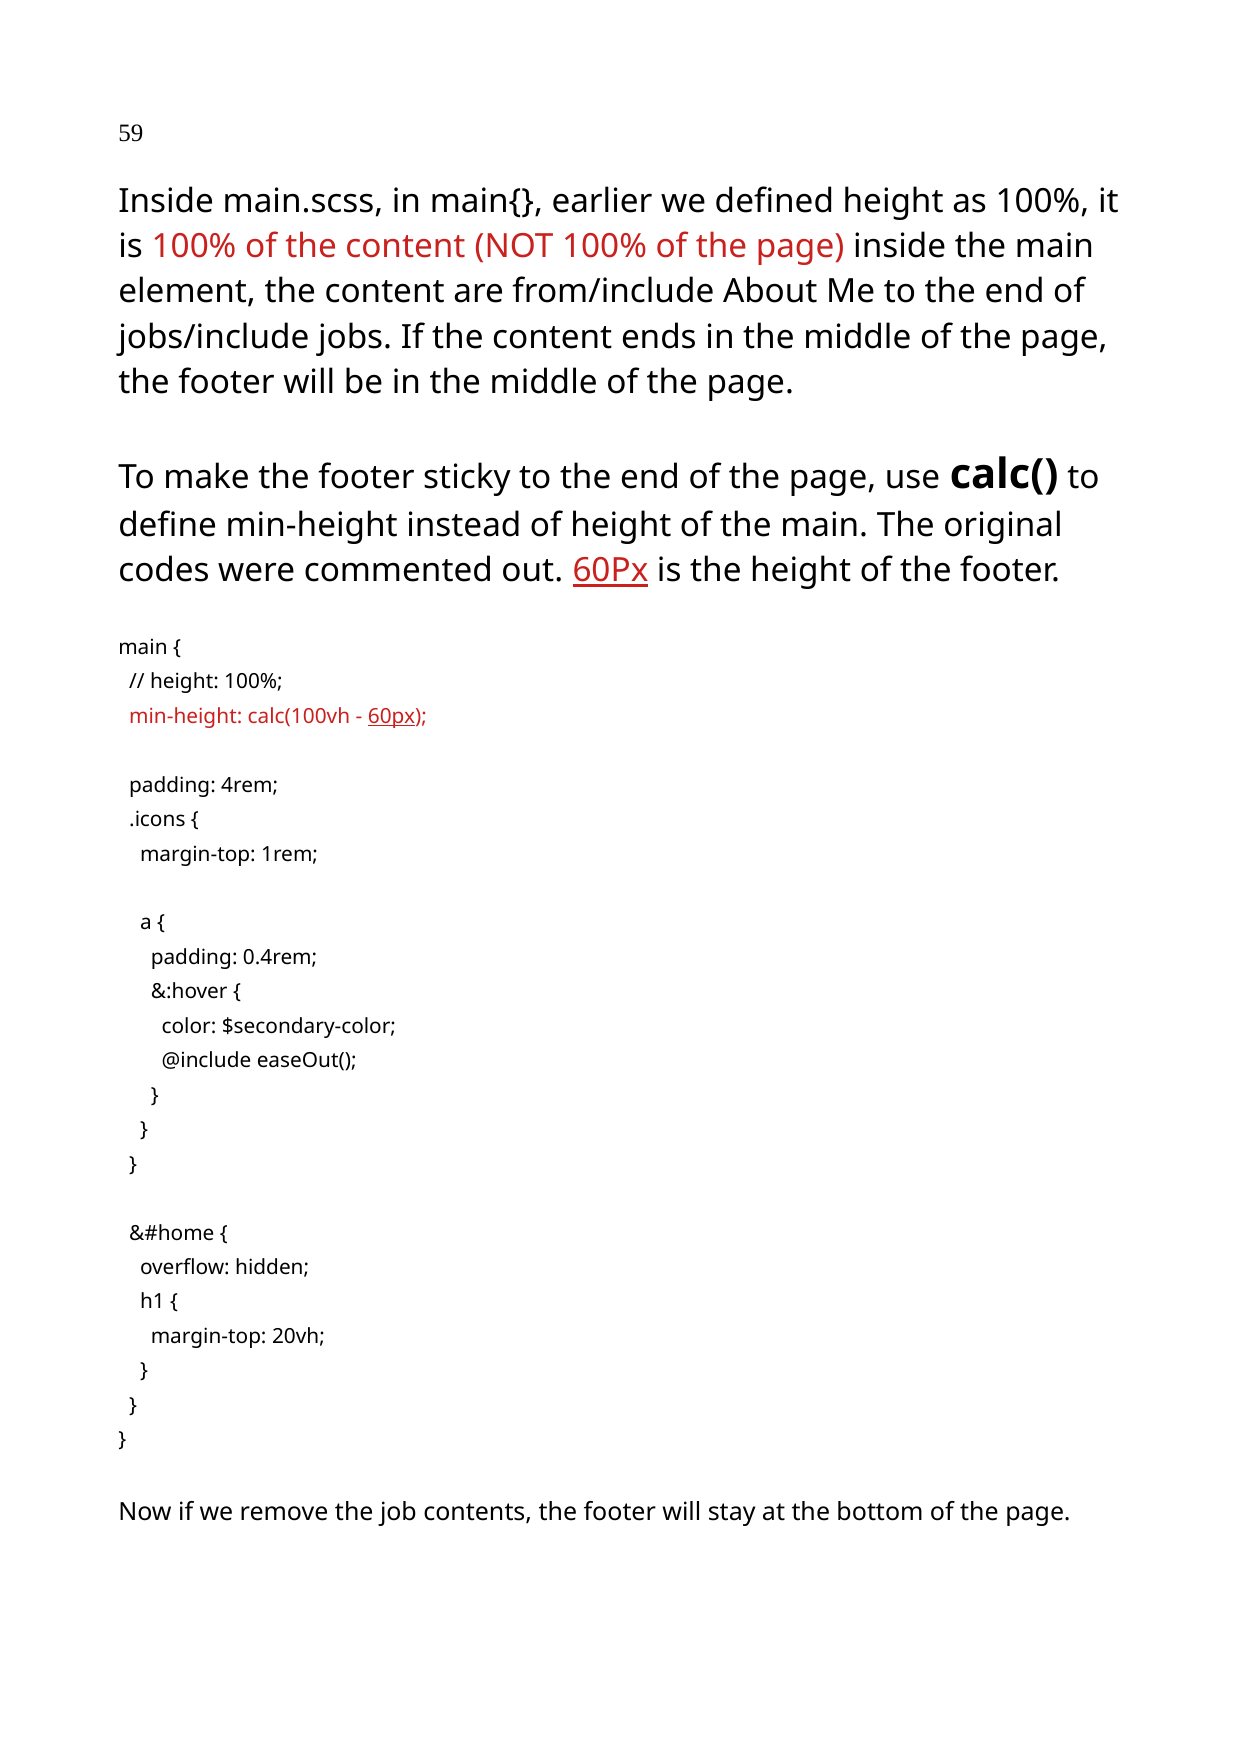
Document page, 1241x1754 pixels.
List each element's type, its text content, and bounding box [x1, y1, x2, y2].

text overflow: hidden; [118, 1252, 1122, 1281]
text } [118, 1390, 1122, 1418]
text .icons { [118, 804, 1122, 833]
text @include easeOut(); [118, 1045, 1122, 1074]
text // height: 100%; [118, 666, 1122, 695]
text padding: 0.4rem; [118, 942, 1122, 970]
text padding: 4rem; [118, 770, 1122, 798]
text margin-top: 1rem; [118, 839, 1122, 867]
text } [118, 1080, 1122, 1108]
text min-height: calc(100vh - 60px); [118, 701, 1122, 729]
text color: $secondary-color; [118, 1011, 1122, 1039]
text } [118, 1149, 1122, 1177]
text } [118, 1424, 1122, 1453]
text To make the footer sticky to the end of the page, use calc() to define min-height instead of height of the main. The original codes were commented out. 60Px is the height of the footer. [118, 444, 1122, 591]
text Inside main.scss, in main{}, earlier we defined height as 100%, it is 100% of the content (NOT 100% of the page) inside the main element, the content are from/include About Me to the end of jobs/include jobs. If the content ends in the middle of the page, the footer will be in the middle of the page. [118, 176, 1122, 403]
text Now if we remove the job contents, the footer will stay at the bottom of the page. [118, 1493, 1122, 1527]
text } [118, 1114, 1122, 1143]
text a { [118, 907, 1122, 936]
text h1 { [118, 1287, 1122, 1315]
text &#home { [118, 1218, 1122, 1246]
text } [118, 1356, 1122, 1384]
text margin-top: 20vh; [118, 1321, 1122, 1349]
text &:hover { [118, 976, 1122, 1005]
text main { [118, 632, 1122, 660]
